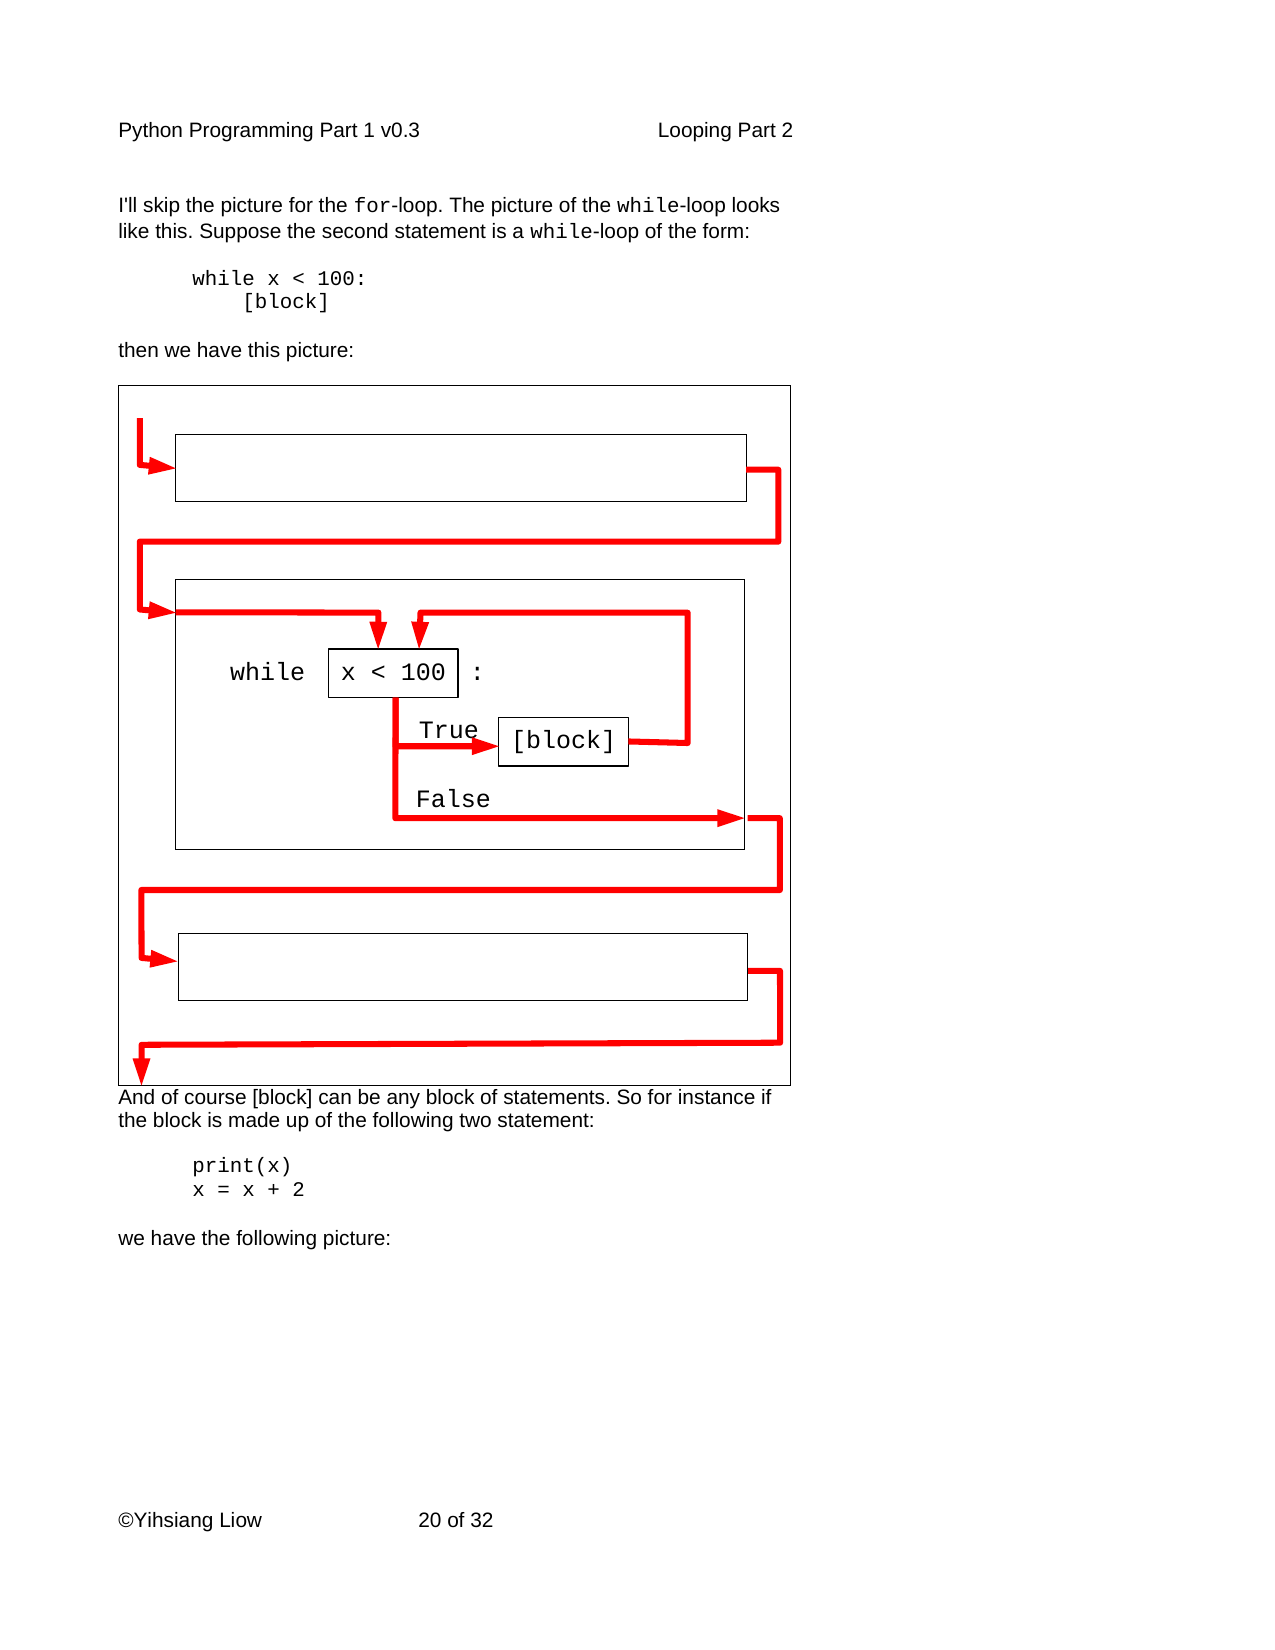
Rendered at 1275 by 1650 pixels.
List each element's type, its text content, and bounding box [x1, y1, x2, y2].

text And of course [block] can be any block of statements. So for instance if the block is made up of the following two statement: [118, 385, 793, 1132]
text print(x) [118, 1155, 793, 1179]
text while x < 100: [118, 267, 793, 291]
text x = x + 2 [118, 1179, 793, 1203]
text we have the following picture: [118, 1226, 793, 1249]
text [block] [118, 291, 793, 315]
text I'll skip the picture for the for-loop. The picture of the while-loop looks like this. Suppose the second statement is a while-loop of the form: [118, 194, 793, 244]
text then we have this picture: [118, 338, 793, 362]
